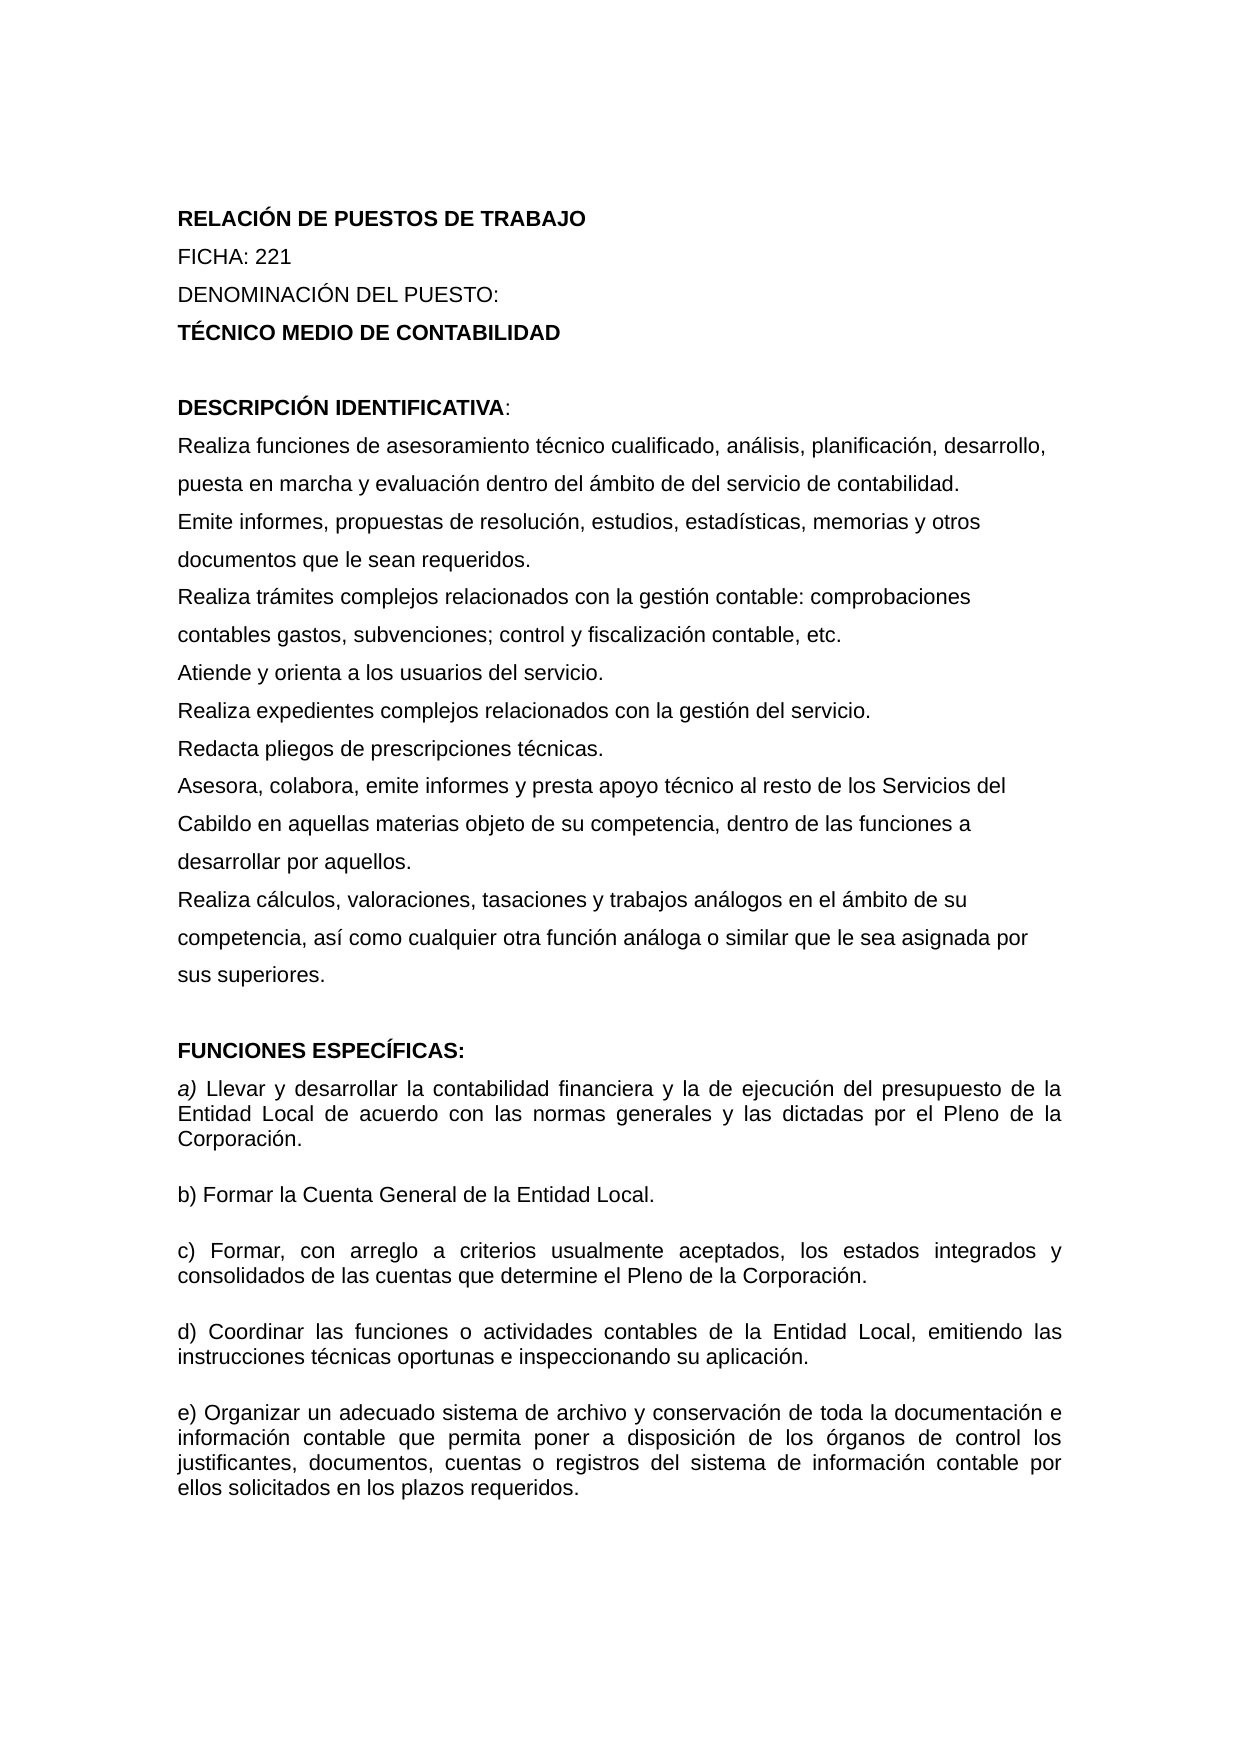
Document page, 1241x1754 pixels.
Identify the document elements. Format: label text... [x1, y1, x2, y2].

text Asesora, colabora, emite informes y presta apoyo técnico al resto de los Servicios del Cabildo en aquellas materias objeto de su competencia, dentro de las funciones a desarrollar por aquellos. [177, 773, 1063, 874]
text Realiza cálculos, valoraciones, tasaciones y trabajos análogos en el ámbito de su competencia, así como cualquier otra función análoga o similar que le sea asignada por sus superiores. [177, 887, 1063, 988]
text Redacta pliegos de prescripciones técnicas. [177, 736, 1063, 761]
text RELACIÓN DE PUESTOS DE TRABAJO [177, 206, 1063, 231]
text Atiende y orienta a los usuarios del servicio. [177, 660, 1063, 685]
text TÉCNICO MEDIO DE CONTABILIDAD [177, 319, 1063, 345]
text e) Organizar un adecuado sistema de archivo y conservación de toda la documentación e información contable que permita poner a disposición de los órganos de control los justificantes, documentos, cuentas o registros del sistema de información contable por ellos solicitados en los plazos requeridos. [177, 1399, 1063, 1500]
text Realiza funciones de asesoramiento técnico cualificado, análisis, planificación, desarrollo, puesta en marcha y evaluación dentro del ámbito de del servicio de contabilidad. [177, 433, 1063, 496]
text Realiza expedientes complejos relacionados con la gestión del servicio. [177, 698, 1063, 723]
text Emite informes, propuestas de resolución, estudios, estadísticas, memorias y otros documentos que le sean requeridos. [177, 509, 1063, 572]
text FUNCIONES ESPECÍFICAS: [177, 1038, 1063, 1063]
text DENOMINACIÓN DEL PUESTO: [177, 282, 1063, 307]
text d) Coordinar las funciones o actividades contables de la Entidad Local, emitiendo las instrucciones técnicas oportunas e inspeccionando su aplicación. [177, 1319, 1063, 1369]
text FICHA: 221 [177, 244, 1063, 269]
text a) Llevar y desarrollar la contabilidad financiera y la de ejecución del presupuesto de la Entidad Local de acuerdo con las normas generales y las dictadas por el Pleno de la Corporación. [177, 1076, 1063, 1151]
text b) Formar la Cuenta General de la Entidad Local. [177, 1182, 1063, 1207]
text Realiza trámites complejos relacionados con la gestión contable: comprobaciones contables gastos, subvenciones; control y fiscalización contable, etc. [177, 584, 1063, 647]
text c) Formar, con arreglo a criterios usualmente aceptados, los estados integrados y consolidados de las cuentas que determine el Pleno de la Corporación. [177, 1238, 1063, 1288]
text DESCRIPCIÓN IDENTIFICATIVA: [177, 395, 1063, 420]
